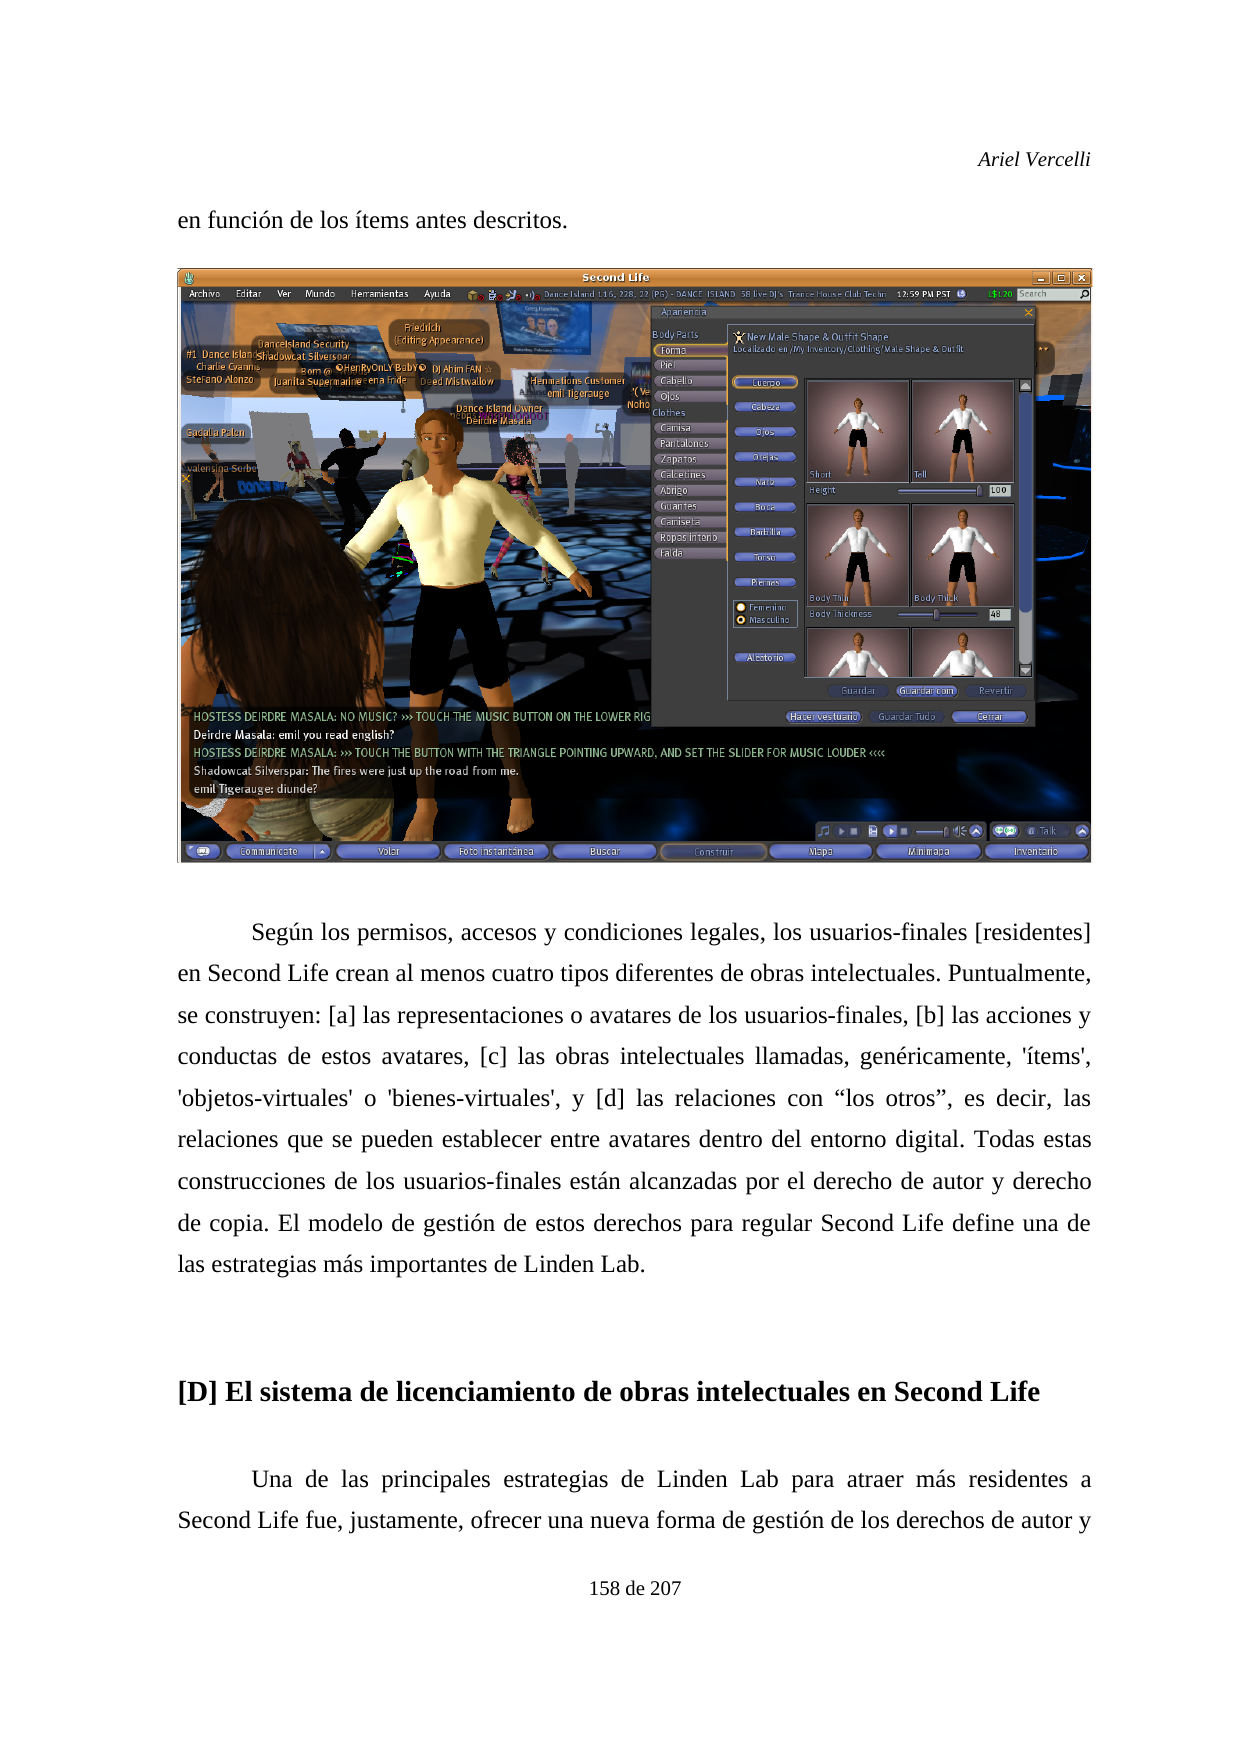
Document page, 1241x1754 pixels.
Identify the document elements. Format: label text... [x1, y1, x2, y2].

picture [177, 268, 1093, 863]
text Según los permisos, accesos y condiciones legales, los usuarios-finales [residentes] en Second Life crean al menos cuatro tipos diferentes de obras intelectuales. Puntualmente, se construyen: [a] las representaciones o avatares de los usuarios-finales, [b] las acciones y conductas de estos avatares, [c] las obras intelectuales llamadas, genéricamente, 'ítems', 'objetos-virtuales' o 'bienes-virtuales', y [d] las relaciones con “los otros”, es decir, las relaciones que se pueden establecer entre avatares dentro del entorno digital. Todas estas construcciones de los usuarios-finales están alcanzadas por el derecho de autor y derecho de copia. El modelo de gestión de estos derechos para regular Second Life define una de las estrategias más importantes de Linden Lab. [177, 918, 1093, 1278]
text [D] El sistema de licenciamiento de obras intelectuales en Second Life [177, 1375, 1093, 1407]
text en función de los ítems antes descritos. [177, 207, 1093, 234]
text Una de las principales estrategias de Linden Lab para atraer más residentes a Second Life fue, justamente, ofrecer una nueva forma de gestión de los derechos de autor y [177, 1465, 1093, 1534]
